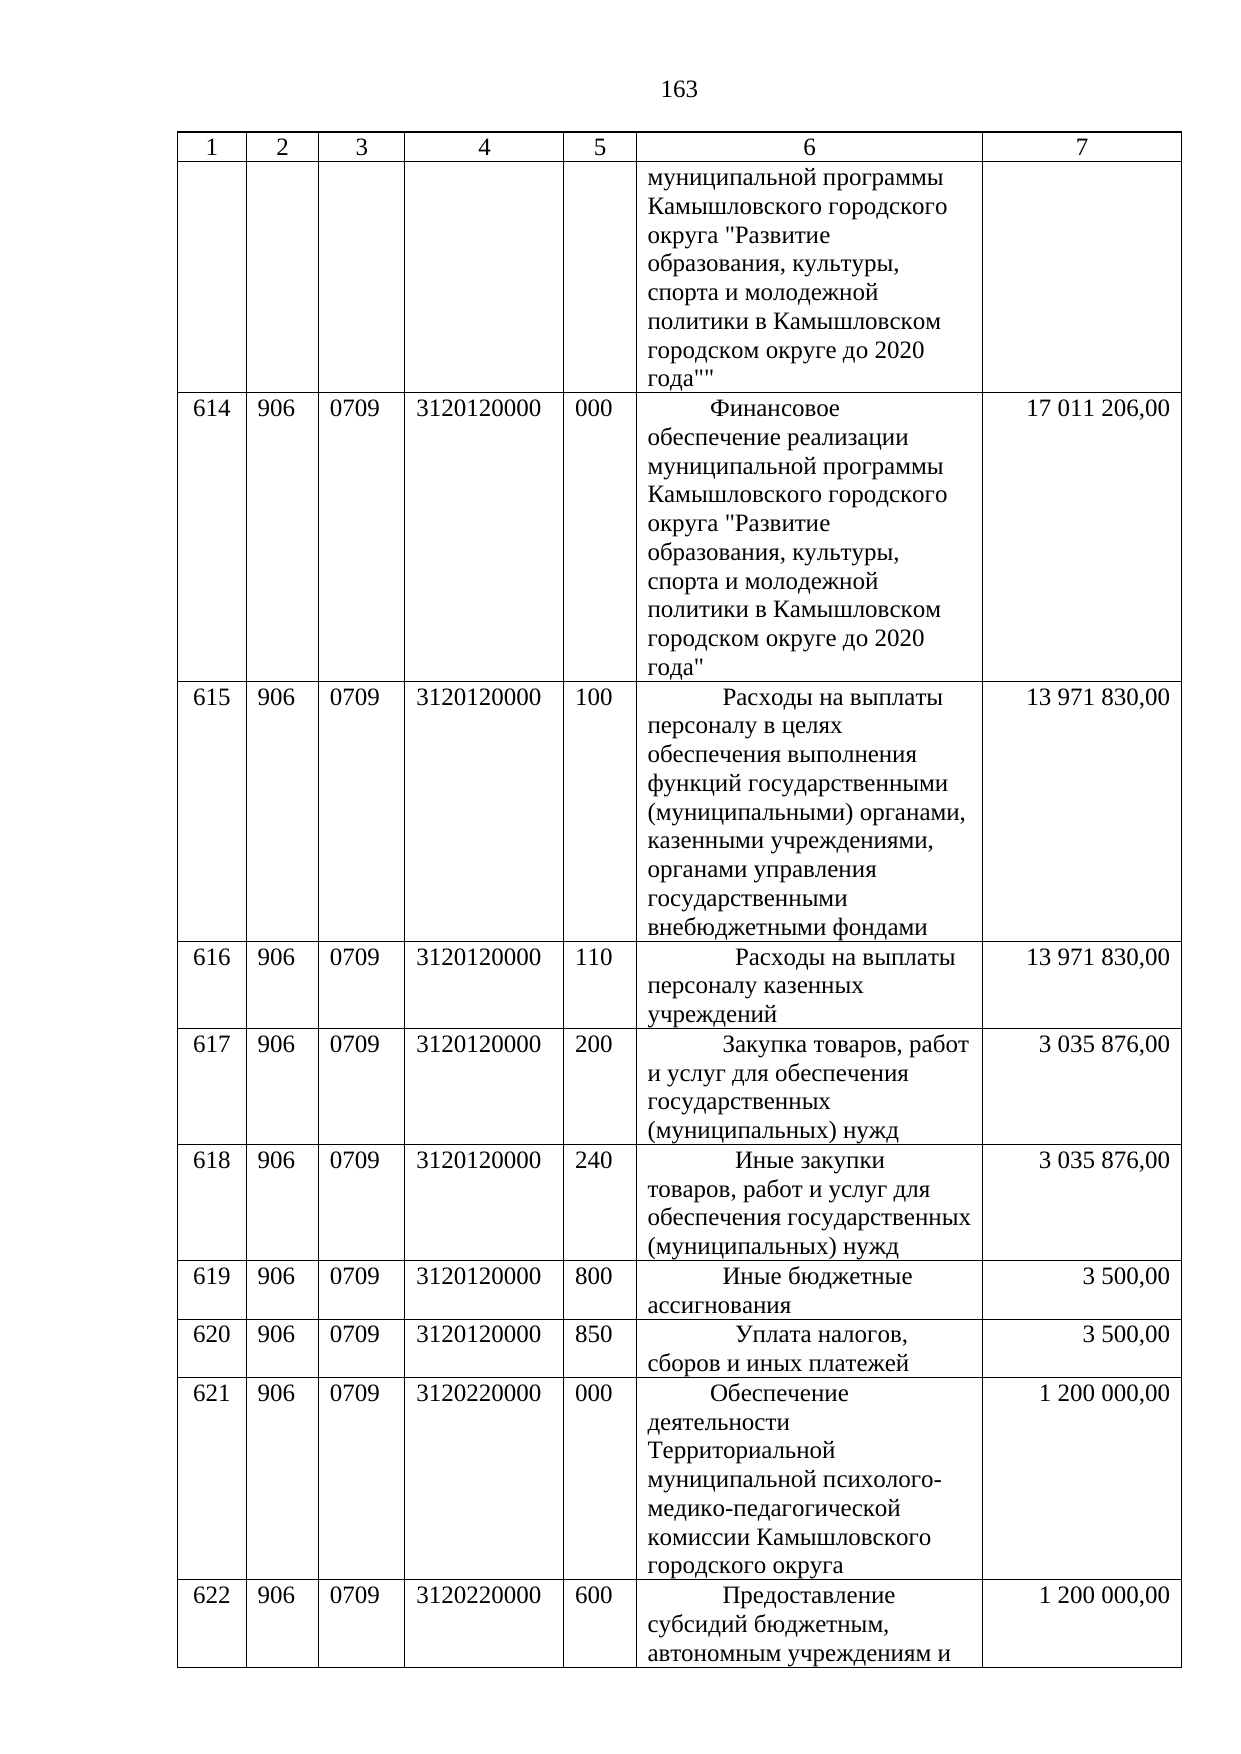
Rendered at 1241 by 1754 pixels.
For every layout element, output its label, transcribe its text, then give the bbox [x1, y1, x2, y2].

table_cell 000 [564, 393, 636, 681]
table_cell 906 [247, 1580, 318, 1667]
table_cell 0709 [319, 1261, 404, 1318]
table_header 1 [178, 133, 246, 161]
table_cell Расходы на выплаты персоналу казенных учреждений [637, 942, 982, 1028]
table_cell 240 [564, 1145, 636, 1260]
table_cell Обеспечение деятельности Территориальной муниципальной психолого-медико-педагогической комиссии Камышловского городского округа [637, 1378, 982, 1579]
table_cell 0709 [319, 1320, 404, 1377]
table_cell 3120220000 [405, 1378, 563, 1579]
table_cell 3120120000 [405, 1145, 563, 1260]
table_cell Иные бюджетные ассигнования [637, 1261, 982, 1318]
table_cell Уплата налогов, сборов и иных платежей [637, 1320, 982, 1377]
table_cell [983, 162, 1181, 392]
table_cell 3120220000 [405, 1580, 563, 1667]
table_cell 200 [564, 1029, 636, 1144]
table_header 7 [983, 133, 1181, 161]
table_cell 906 [247, 942, 318, 1028]
table_cell 617 [178, 1029, 246, 1144]
table_cell 622 [178, 1580, 246, 1667]
table_cell 800 [564, 1261, 636, 1318]
table_cell 1 200 000,00 [983, 1378, 1181, 1579]
table_cell 3120120000 [405, 682, 563, 941]
table_cell 1 200 000,00 [983, 1580, 1181, 1667]
table_cell 110 [564, 942, 636, 1028]
table_cell 3 035 876,00 [983, 1029, 1181, 1144]
table_cell Закупка товаров, работ и услуг для обеспечения государственных (муниципальных) нужд [637, 1029, 982, 1144]
table_cell 0709 [319, 1580, 404, 1667]
table_cell 0709 [319, 1378, 404, 1579]
table_cell 906 [247, 1320, 318, 1377]
table_cell 0709 [319, 1029, 404, 1144]
table_cell 13 971 830,00 [983, 682, 1181, 941]
table_cell 3 500,00 [983, 1320, 1181, 1377]
table_cell 618 [178, 1145, 246, 1260]
table_header 5 [564, 133, 636, 161]
table_cell 906 [247, 1145, 318, 1260]
table_cell 621 [178, 1378, 246, 1579]
table_header 6 [637, 133, 982, 161]
table_cell 616 [178, 942, 246, 1028]
table_cell 3 035 876,00 [983, 1145, 1181, 1260]
table_header 4 [405, 133, 563, 161]
table_cell 3120120000 [405, 1029, 563, 1144]
table_cell 850 [564, 1320, 636, 1377]
table_cell 619 [178, 1261, 246, 1318]
table_cell 3120120000 [405, 1261, 563, 1318]
table_cell Предоставление субсидий бюджетным, автономным учреждениям и [637, 1580, 982, 1667]
table_cell [247, 162, 318, 392]
table_cell 0709 [319, 1145, 404, 1260]
table_cell 13 971 830,00 [983, 942, 1181, 1028]
table_header 2 [247, 133, 318, 161]
table_cell [564, 162, 636, 392]
table_cell 600 [564, 1580, 636, 1667]
table_cell Расходы на выплаты персоналу в целях обеспечения выполнения функций государственными (муниципальными) органами, казенными учреждениями, органами управления государственными внебюджетными фондами [637, 682, 982, 941]
table_cell 3120120000 [405, 942, 563, 1028]
table_cell 906 [247, 1261, 318, 1318]
table_cell 0709 [319, 942, 404, 1028]
table_cell 3120120000 [405, 1320, 563, 1377]
table_cell 17 011 206,00 [983, 393, 1181, 681]
table_cell [405, 162, 563, 392]
table_cell 615 [178, 682, 246, 941]
table_cell 614 [178, 393, 246, 681]
table_cell 906 [247, 1378, 318, 1579]
table_cell 3 500,00 [983, 1261, 1181, 1318]
table_cell 000 [564, 1378, 636, 1579]
table_cell 0709 [319, 393, 404, 681]
table_cell 0709 [319, 682, 404, 941]
table_cell 906 [247, 682, 318, 941]
table_cell 3120120000 [405, 393, 563, 681]
table_header 3 [319, 133, 404, 161]
table_cell 906 [247, 393, 318, 681]
table_cell Иные закупки товаров, работ и услуг для обеспечения государственных (муниципальных) нужд [637, 1145, 982, 1260]
table_cell 100 [564, 682, 636, 941]
table_cell 620 [178, 1320, 246, 1377]
table_cell [178, 162, 246, 392]
table_cell Финансовое обеспечение реализации муниципальной программы Камышловского городского округа "Развитие образования, культуры, спорта и молодежной политики в Камышловском городском округе до 2020 года" [637, 393, 982, 681]
table_cell муниципальной программы Камышловского городского округа "Развитие образования, культуры, спорта и молодежной политики в Камышловском городском округе до 2020 года"" [637, 162, 982, 392]
table_cell 906 [247, 1029, 318, 1144]
table_cell [319, 162, 404, 392]
